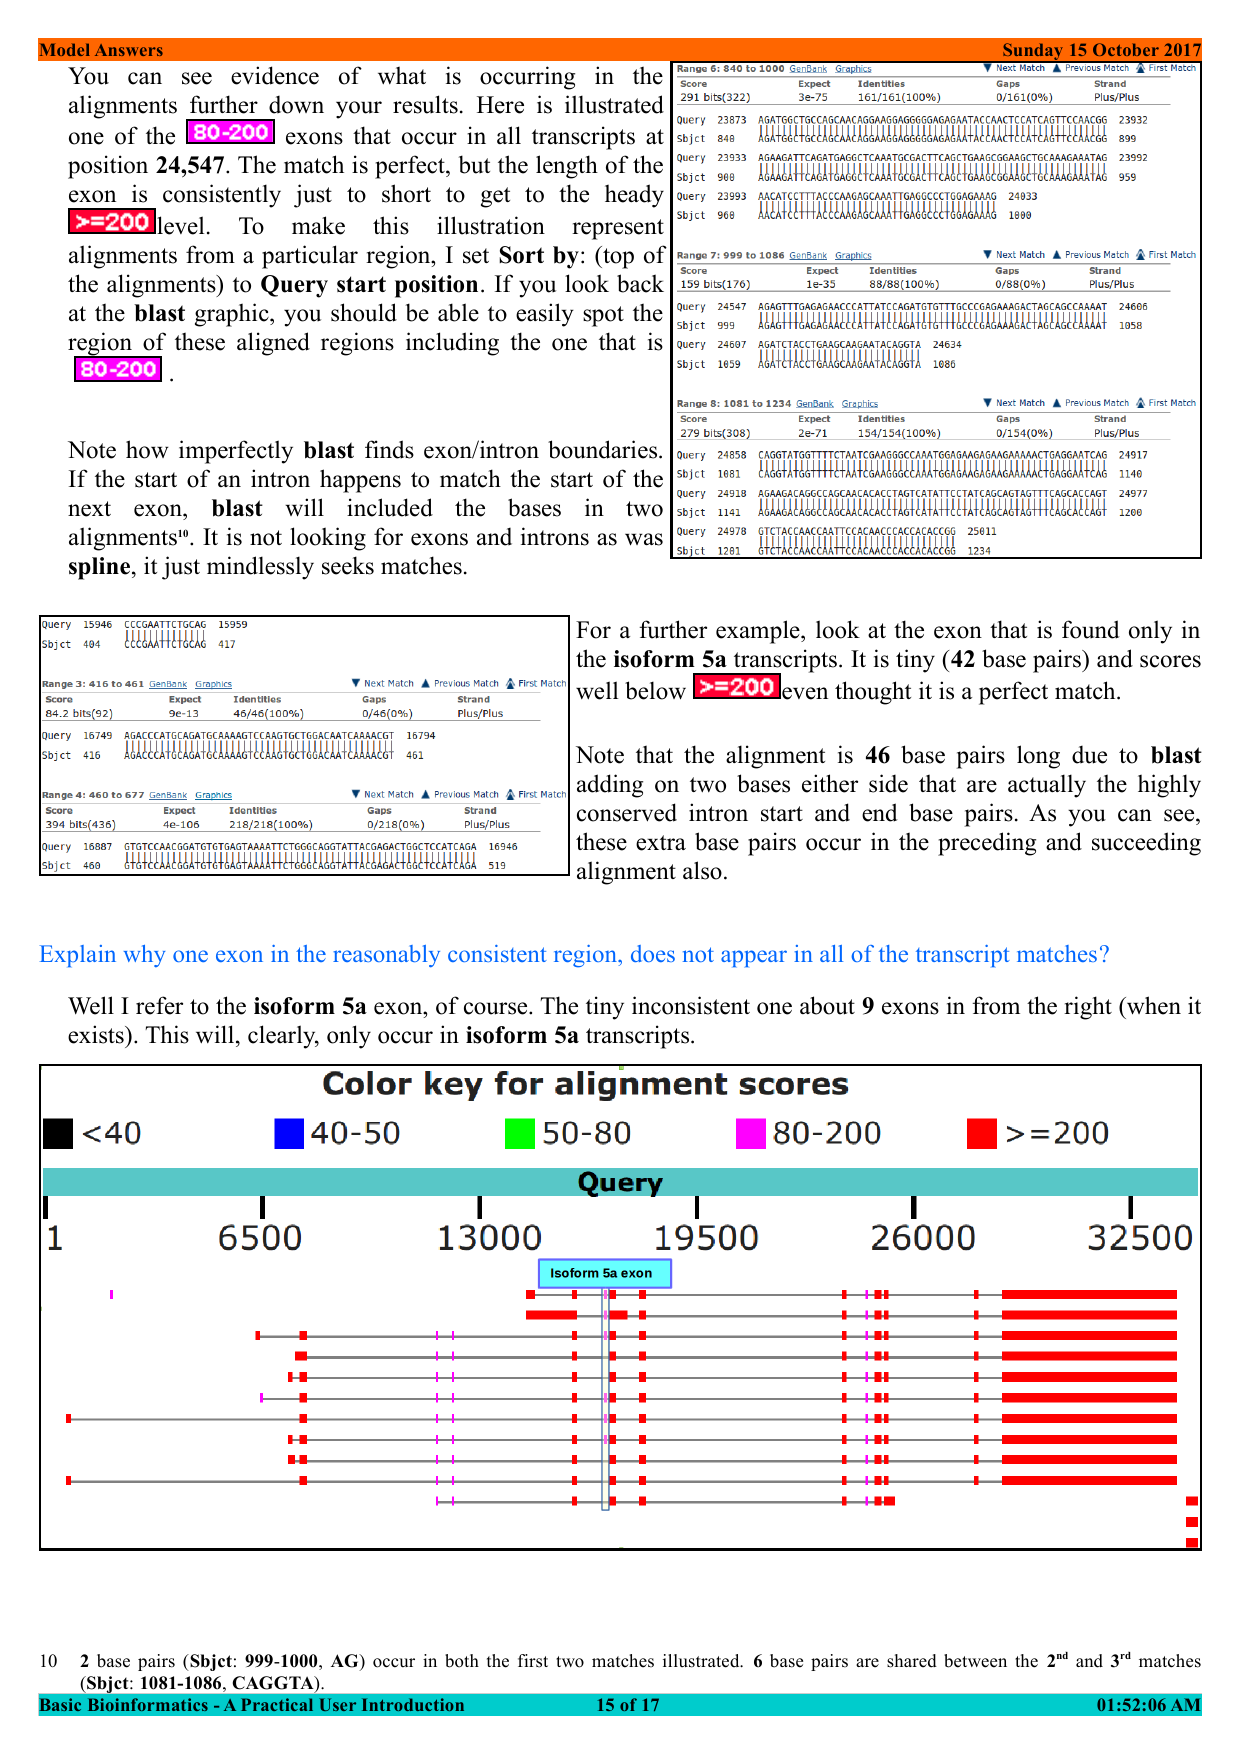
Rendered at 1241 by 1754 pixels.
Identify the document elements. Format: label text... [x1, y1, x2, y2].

picture [41, 617, 568, 874]
text Well I refer to the isoform 5a exon, of course. The tiny inconsistent one about 9 exons in from the right (when it exists). This will, clearly, only occur in isoform 5a transcripts. [68, 991, 1202, 1049]
text Explain why one exon in the reasonably consistent region, does not appear in all of the transcript matches? [38, 938, 1202, 967]
picture [188, 121, 273, 142]
text You can see evidence of what is occurring in the alignments further down your results. Here is illustrated one of the exons that occur in all transcripts at position 24,547. The match is perfect, but the length of the exon is consistently just to short to get to the heady level. To make this illustration represent alignments from a particular region, I set Sort by: (top of the alignments) to Query start position. If you look back at the blast graphic, you should be able to easily spot the region of these aligned regions including the one that is. [68, 61, 670, 387]
text For a further example, look at the exon that is found only in the isoform 5a transcripts. It is tiny (42 base pairs) and scores well below even thought it is a perfect match. [570, 615, 1202, 704]
picture [695, 675, 779, 697]
text Note how imperfectly blast finds exon/intron boundaries. If the start of an intron happens to match the start of the next exon, blast will included the bases in two alignments. It is not looking for exons and introns as was spline, it just mindlessly seeks matches. [68, 435, 1202, 580]
picture [673, 63, 1200, 557]
picture [76, 358, 160, 380]
text Note that the alignment is 46 base pairs long due to blast adding on two bases either side that are actually the highly conserved intron start and end base pairs. As you can see, these extra base pairs occur in the preceding and succeeding alignment also. [38, 740, 1202, 885]
picture [41, 1066, 1200, 1548]
picture [70, 210, 154, 232]
text 2 base pairs (Sbjct: 999-1000, AG) occur in both the first two matches illustrated. 6 base pairs are shared between the 2nd and 3rd matches (Sbjct: 1081-1086, CAGGTA). [38, 1649, 1202, 1693]
